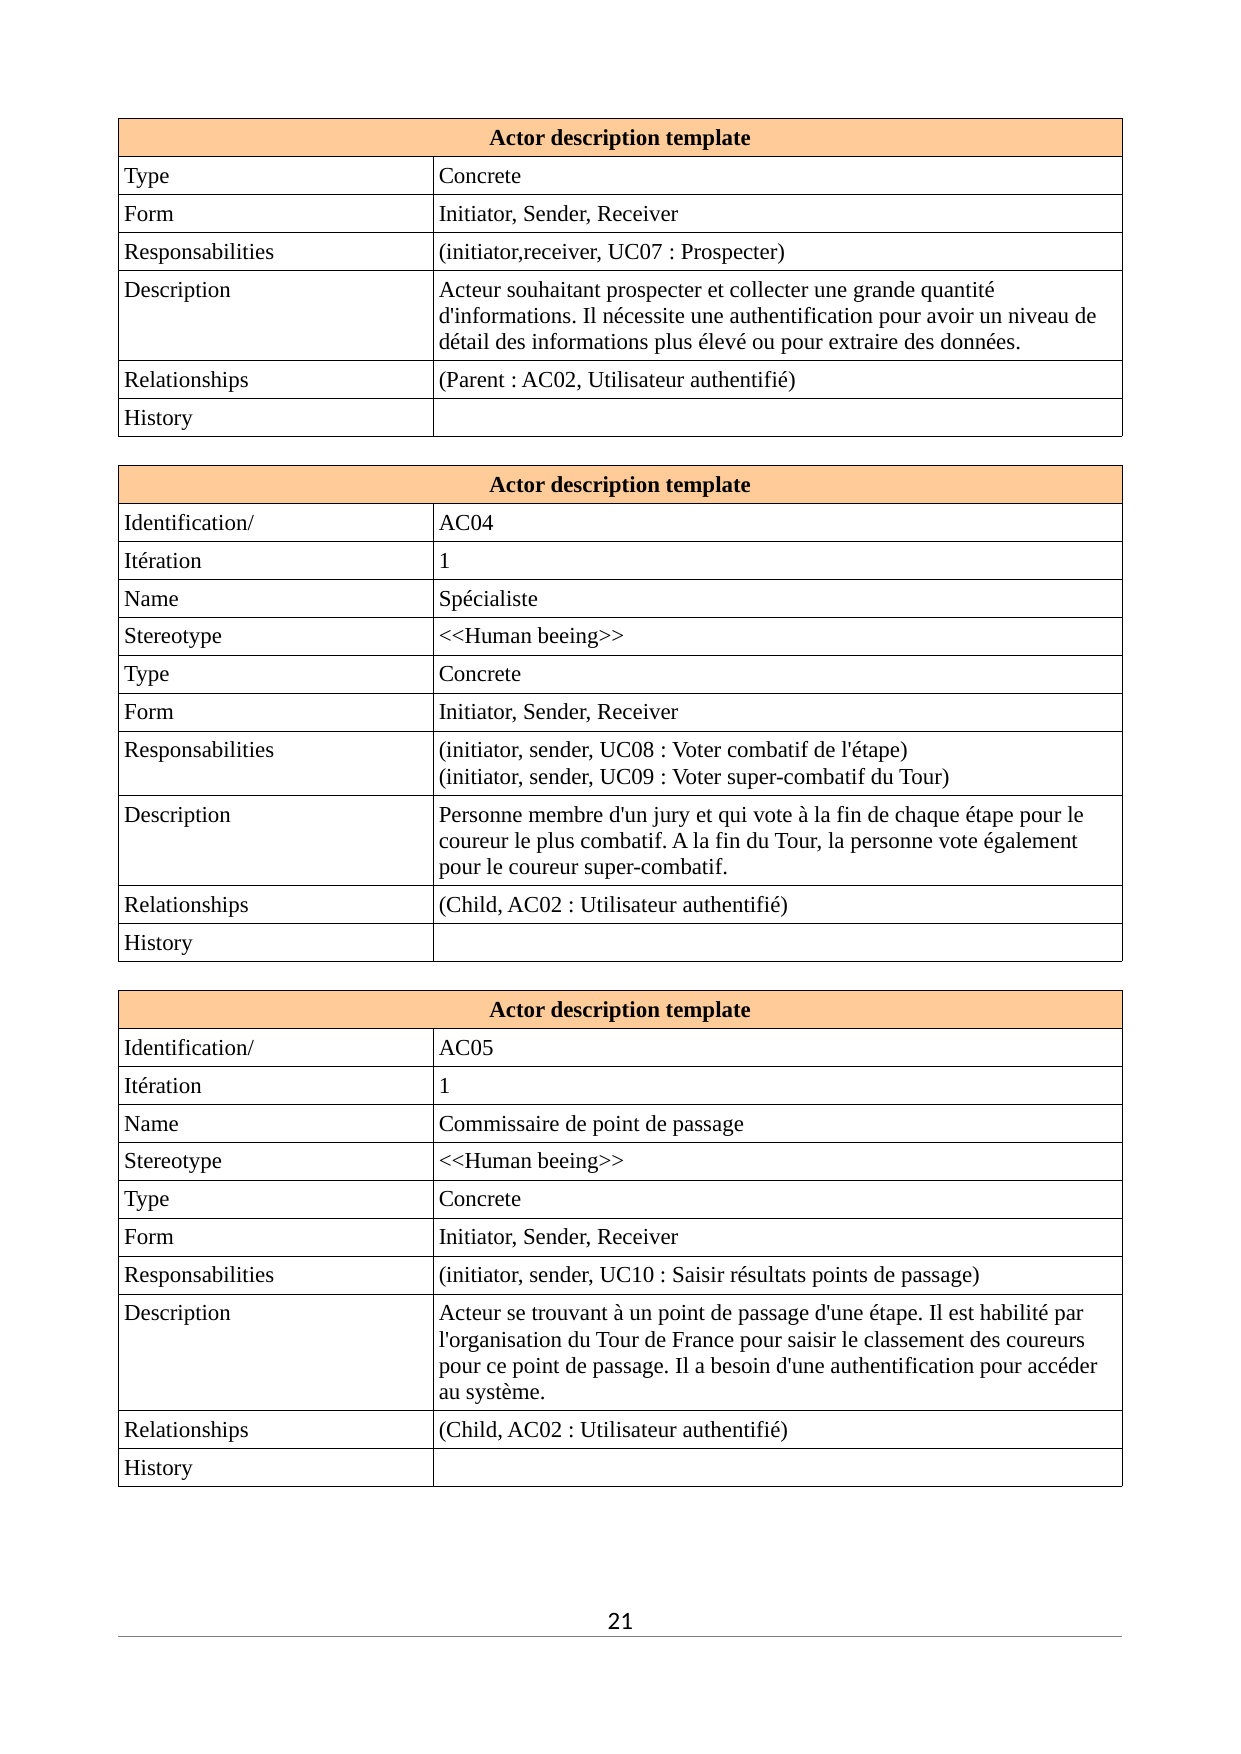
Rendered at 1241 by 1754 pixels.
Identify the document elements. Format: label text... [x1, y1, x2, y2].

table_cell (initiator, sender, UC10 : Saisir résultats points de passage) [434, 1257, 1122, 1293]
table_cell Acteur se trouvant à un point de passage d'une étape. Il est habilité par l'organisation du Tour de France pour saisir le classement des coureurs pour ce point de passage. Il a besoin d'une authentification pour accéder au système. [434, 1295, 1122, 1410]
table_cell (Child, AC02 : Utilisateur authentifié) [434, 1411, 1122, 1448]
table_cell Form [119, 694, 433, 731]
table_cell Itération [119, 542, 433, 579]
table_cell Acteur souhaitant prospecter et collecter une grande quantité d'informations. Il nécessite une authentification pour avoir un niveau de détail des informations plus élevé ou pour extraire des données. [434, 271, 1122, 360]
table_cell Concrete [434, 157, 1122, 194]
table_cell Form [119, 1219, 433, 1256]
table_cell Relationships [119, 1411, 433, 1448]
table_cell (Parent : AC02, Utilisateur authentifié) [434, 361, 1122, 398]
table_header Actor description template [119, 991, 1122, 1028]
table_cell (Child, AC02 : Utilisateur authentifié) [434, 886, 1122, 923]
table_cell AC04 [434, 504, 1122, 541]
table_header Actor description template [119, 119, 1122, 156]
table_cell Name [119, 1105, 433, 1142]
table_cell <<Human beeing>> [434, 1143, 1122, 1180]
table_cell Spécialiste [434, 580, 1122, 617]
table_cell Type [119, 656, 433, 693]
table_cell History [119, 1449, 433, 1486]
table_cell Description [119, 796, 433, 885]
table_cell Initiator, Sender, Receiver [434, 1219, 1122, 1256]
table_cell Type [119, 1181, 433, 1218]
table_cell [434, 399, 1122, 436]
table_cell Relationships [119, 361, 433, 398]
table_cell AC05 [434, 1029, 1122, 1066]
table_cell Initiator, Sender, Receiver [434, 694, 1122, 731]
table_cell History [119, 399, 433, 436]
table_cell Concrete [434, 656, 1122, 693]
table_cell Responsabilities [119, 233, 433, 270]
table_cell Stereotype [119, 1143, 433, 1180]
table_cell Identification/ [119, 504, 433, 541]
table_cell Description [119, 271, 433, 360]
table_cell Name [119, 580, 433, 617]
table_cell [434, 1449, 1122, 1486]
table_cell (initiator, sender, UC08 : Voter combatif de l'étape) (initiator, sender, UC09 : Voter super-combatif du Tour) [434, 732, 1122, 795]
table_cell <<Human beeing>> [434, 618, 1122, 655]
table_cell Stereotype [119, 618, 433, 655]
table_cell Identification/ [119, 1029, 433, 1066]
table_cell Responsabilities [119, 732, 433, 795]
table_cell Responsabilities [119, 1257, 433, 1293]
table_cell 1 [434, 542, 1122, 579]
table_cell Commissaire de point de passage [434, 1105, 1122, 1142]
table_cell Initiator, Sender, Receiver [434, 195, 1122, 232]
table_cell 1 [434, 1067, 1122, 1104]
table_cell Form [119, 195, 433, 232]
table_cell Itération [119, 1067, 433, 1104]
table_cell [434, 924, 1122, 961]
table_cell Relationships [119, 886, 433, 923]
table_header Actor description template [119, 466, 1122, 503]
table_cell Personne membre d'un jury et qui vote à la fin de chaque étape pour le coureur le plus combatif. A la fin du Tour, la personne vote également pour le coureur super-combatif. [434, 796, 1122, 885]
table_cell Type [119, 157, 433, 194]
table_cell (initiator,receiver, UC07 : Prospecter) [434, 233, 1122, 270]
table_cell History [119, 924, 433, 961]
table_cell Concrete [434, 1181, 1122, 1218]
table_cell Description [119, 1295, 433, 1410]
